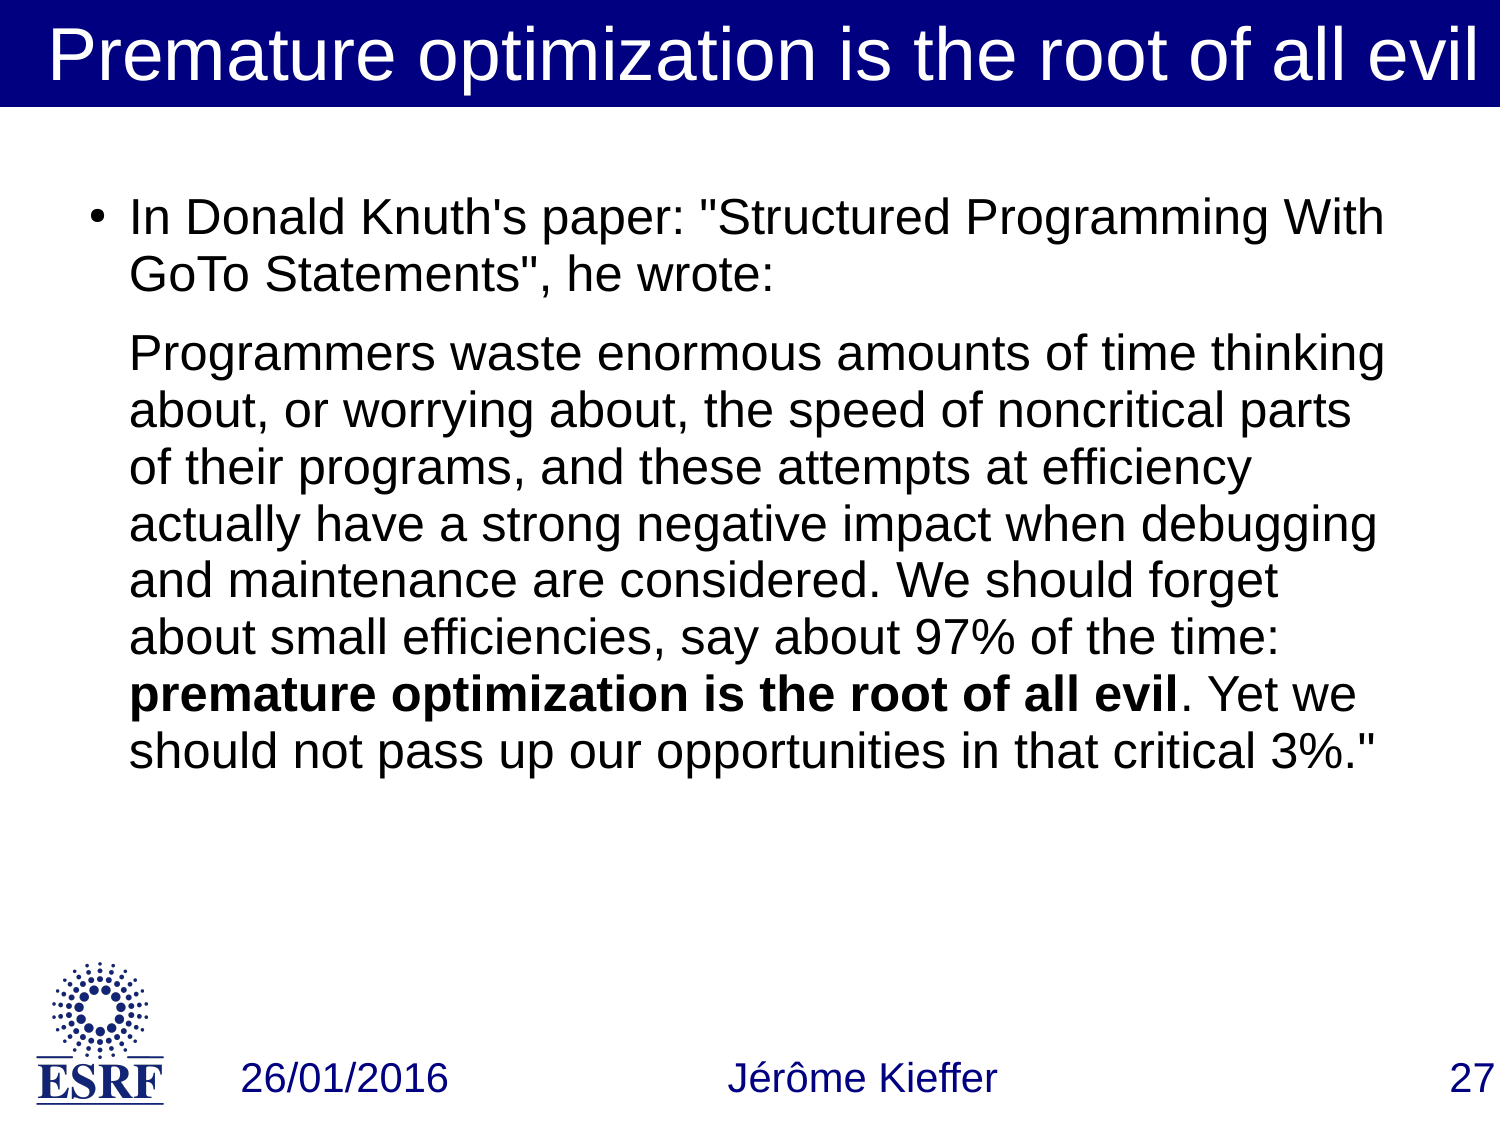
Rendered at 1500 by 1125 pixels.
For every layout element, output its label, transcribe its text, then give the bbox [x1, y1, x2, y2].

list In Donald Knuth's paper: "Structured Programming With GoTo Statements", he wrote: Programmers waste enormous amounts of time thinking about, or worrying about, the speed of noncritical parts of their programs, and these attempts at efficiency actually have a strong negative impact when debugging and maintenance are considered. We should forget about small efficiencies, say about 97% of the time: premature optimization is the root of all evil. Yet we should not pass up our opportunities in that critical 3%." [75, 188, 1395, 842]
picture [29, 956, 171, 1111]
title Premature optimization is the root of all evil [47, 3, 1500, 107]
